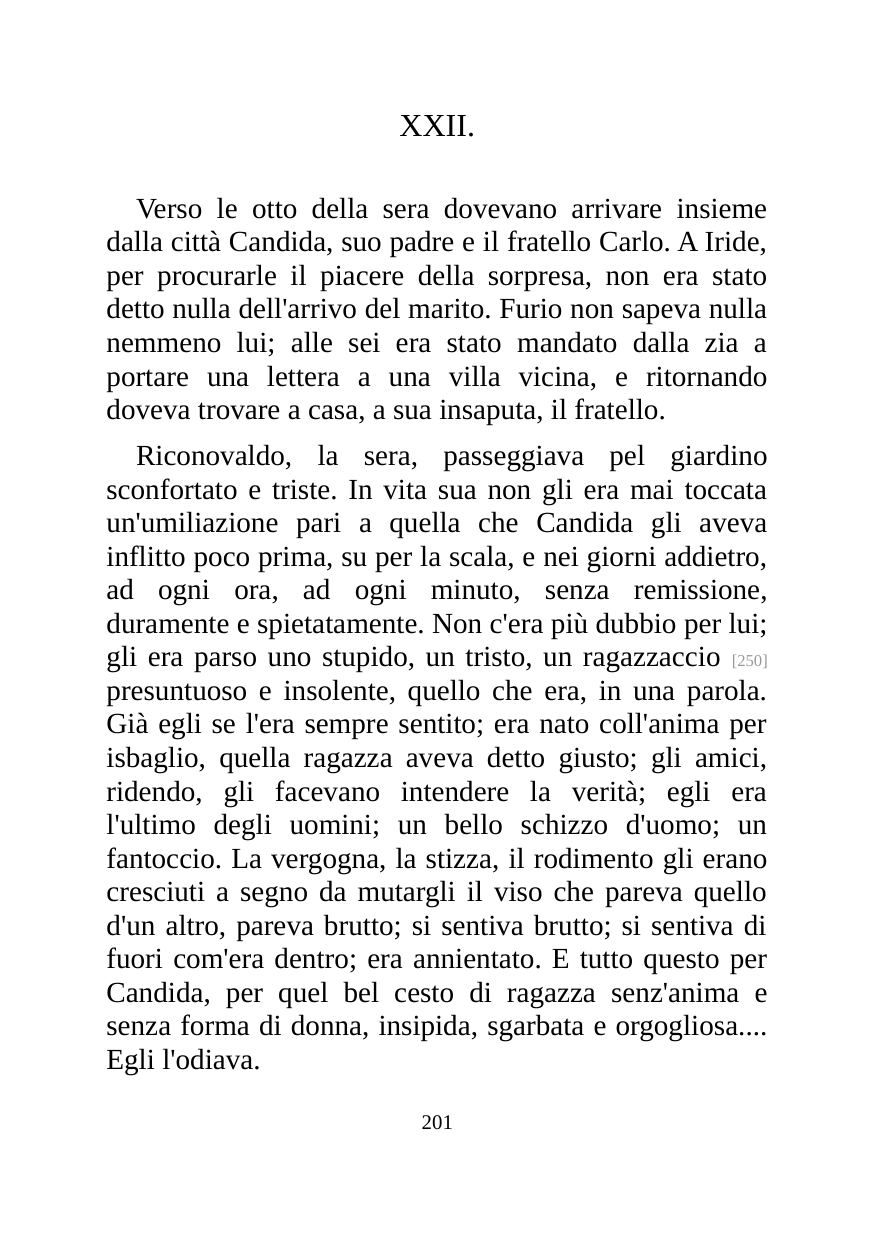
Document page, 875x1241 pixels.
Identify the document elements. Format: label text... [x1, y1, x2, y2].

subtitle XXII. [106, 106, 768, 143]
text Riconovaldo, la sera, passeggiava pel giardino sconfortato e triste. In vita sua non gli era mai toccata un'umiliazione pari a quella che Candida gli aveva inflitto poco prima, su per la scala, e nei giorni addietro, ad ogni ora, ad ogni minuto, senza remissione, duramente e spietatamente. Non c'era più dubbio per lui; gli era parso uno stupido, un tristo, un ragazzaccio [250] presuntuoso e insolente, quello che era, in una parola. Già egli se l'era sempre sentito; era nato coll'anima per isbaglio, quella ragazza aveva detto giusto; gli amici, ridendo, gli facevano intendere la verità; egli era l'ultimo degli uomini; un bello schizzo d'uomo; un fantoccio. La vergogna, la stizza, il rodimento gli erano cresciuti a segno da mutargli il viso che pareva quello d'un altro, pareva brutto; si sentiva brutto; si sentiva di fuori com'era dentro; era annientato. E tutto questo per Candida, per quel bel cesto di ragazza senz'anima e senza forma di donna, insipida, sgarbata e orgogliosa.... Egli l'odiava. [106, 438, 768, 1076]
text Verso le otto della sera dovevano arrivare insieme dalla città Candida, suo padre e il fratello Carlo. A Iride, per procurarle il piacere della sorpresa, non era stato detto nulla dell'arrivo del marito. Furio non sapeva nulla nemmeno lui; alle sei era stato mandato dalla zia a portare una lettera a una villa vicina, e ritornando doveva trovare a casa, a sua insaputa, il fratello. [106, 191, 768, 426]
